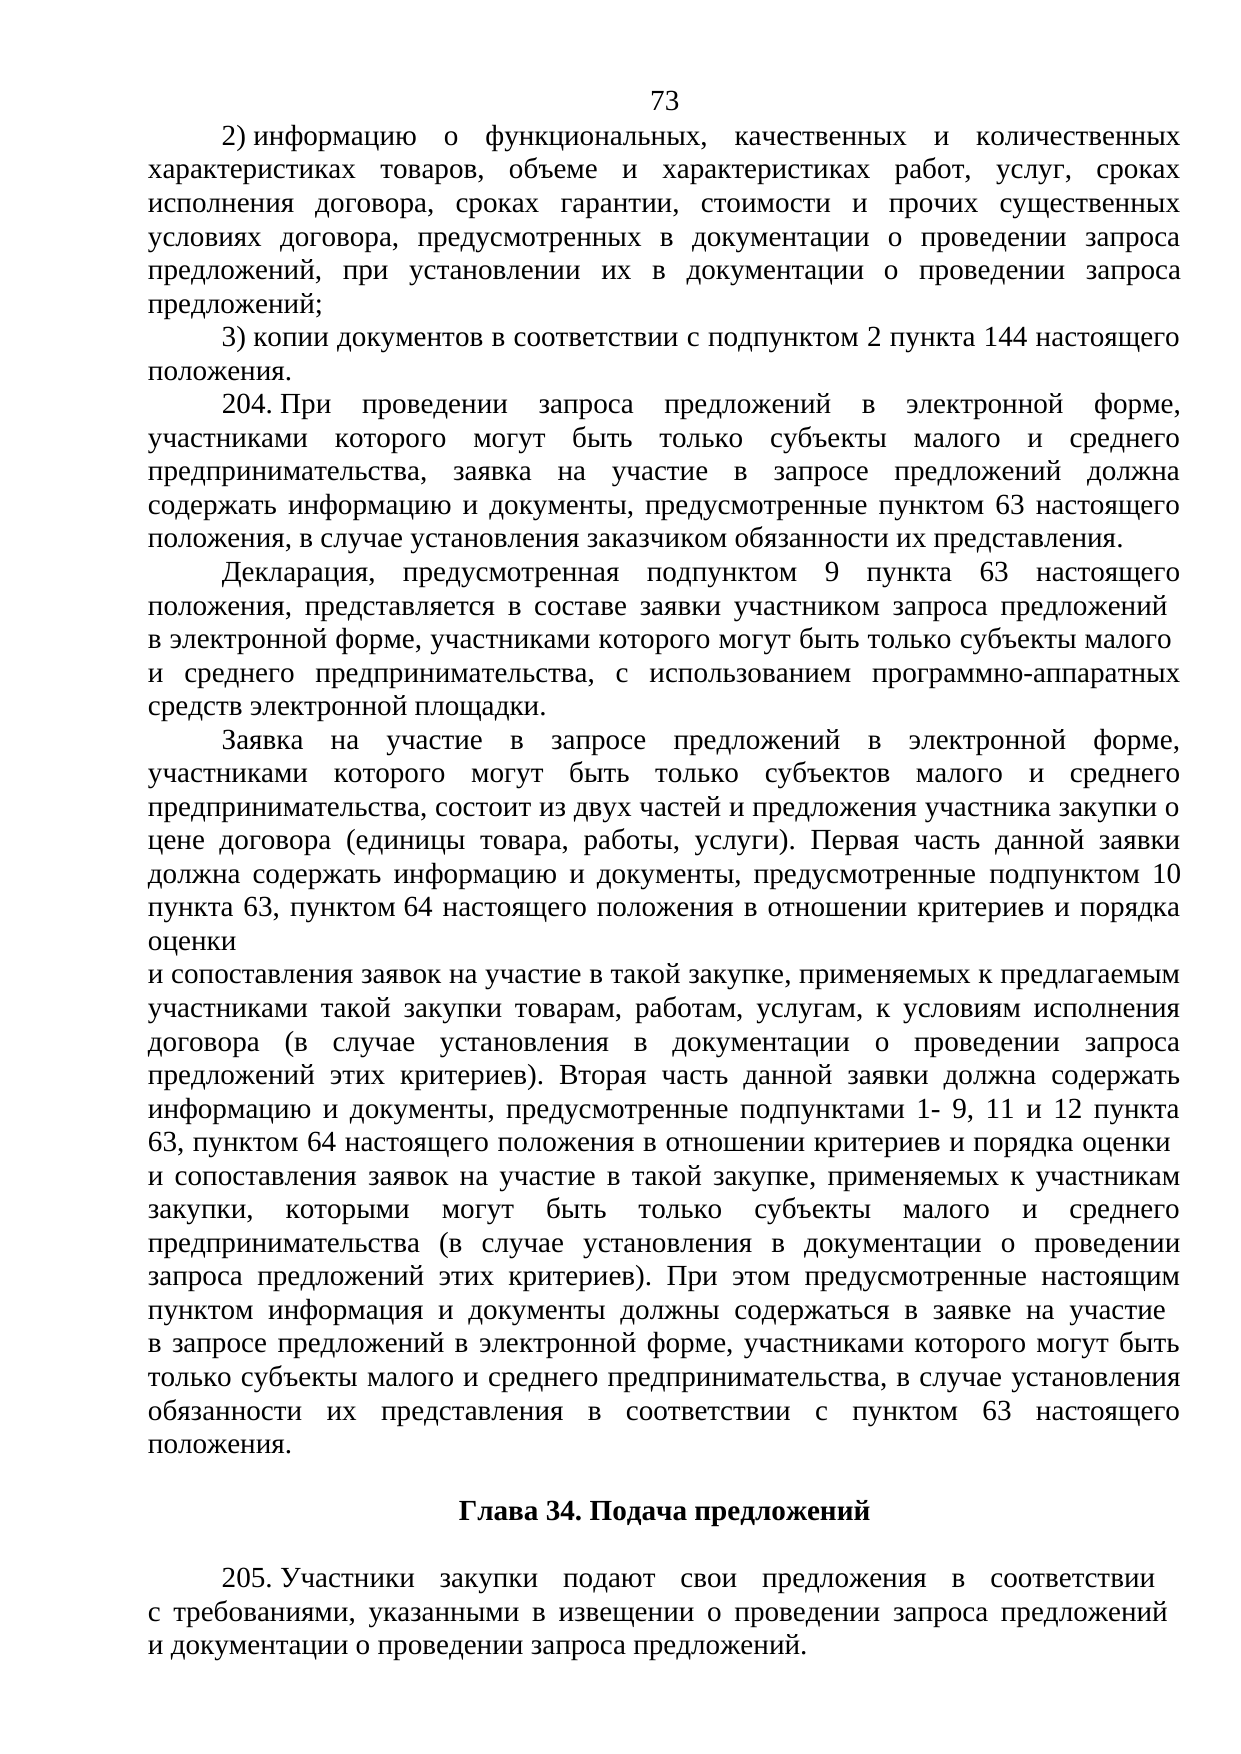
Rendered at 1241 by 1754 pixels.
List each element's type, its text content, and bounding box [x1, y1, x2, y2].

text 204. При проведении запроса предложений в электронной форме, участниками которого могут быть только субъекты малого и среднего предпринимательства, заявка на участие в запросе предложений должна содержать информацию и документы, предусмотренные пунктом 63 настоящего положения, в случае установления заказчиком обязанности их представления. [148, 386, 1181, 554]
text 2) информацию о функциональных, качественных и количественных характеристиках товаров, объеме и характеристиках работ, услуг, сроках исполнения договора, сроках гарантии, стоимости и прочих существенных условиях договора, предусмотренных в документации о проведении запроса предложений, при установлении их в документации о проведении запроса предложений; [148, 118, 1181, 319]
text Глава 34. Подача предложений [148, 1493, 1181, 1527]
text Декларация, предусмотренная подпунктом 9 пункта 63 настоящего положения, представляется в составе заявки участником запроса предложений в электронной форме, участниками которого могут быть только субъекты малого и среднего предпринимательства, с использованием программно-аппаратных средств электронной площадки. [148, 554, 1181, 722]
text 205. Участники закупки подают свои предложения в соответствии с требованиями, указанными в извещении о проведении запроса предложений и документации о проведении запроса предложений. [148, 1560, 1181, 1661]
text Заявка на участие в запросе предложений в электронной форме, участниками которого могут быть только субъектов малого и среднего предпринимательства, состоит из двух частей и предложения участника закупки о цене договора (единицы товара, работы, услуги). Первая часть данной заявки должна содержать информацию и документы, предусмотренные подпунктом 10 пункта 63, пунктом 64 настоящего положения в отношении критериев и порядка оценки и сопоставления заявок на участие в такой закупке, применяемых к предлагаемым участниками такой закупки товарам, работам, услугам, к условиям исполнения договора (в случае установления в документации о проведении запроса предложений этих критериев). Вторая часть данной заявки должна содержать информацию и документы, предусмотренные подпунктами 1- 9, 11 и 12 пункта 63, пунктом 64 настоящего положения в отношении критериев и порядка оценки и сопоставления заявок на участие в такой закупке, применяемых к участникам закупки, которыми могут быть только субъекты малого и среднего предпринимательства (в случае установления в документации о проведении запроса предложений этих критериев). При этом предусмотренные настоящим пунктом информация и документы должны содержаться в заявке на участие в запросе предложений в электронной форме, участниками которого могут быть только субъекты малого и среднего предпринимательства, в случае установления обязанности их представления в соответствии с пунктом 63 настоящего положения. [148, 722, 1181, 1460]
text 3) копии документов в соответствии с подпунктом 2 пункта 144 настоящего положения. [148, 319, 1181, 386]
